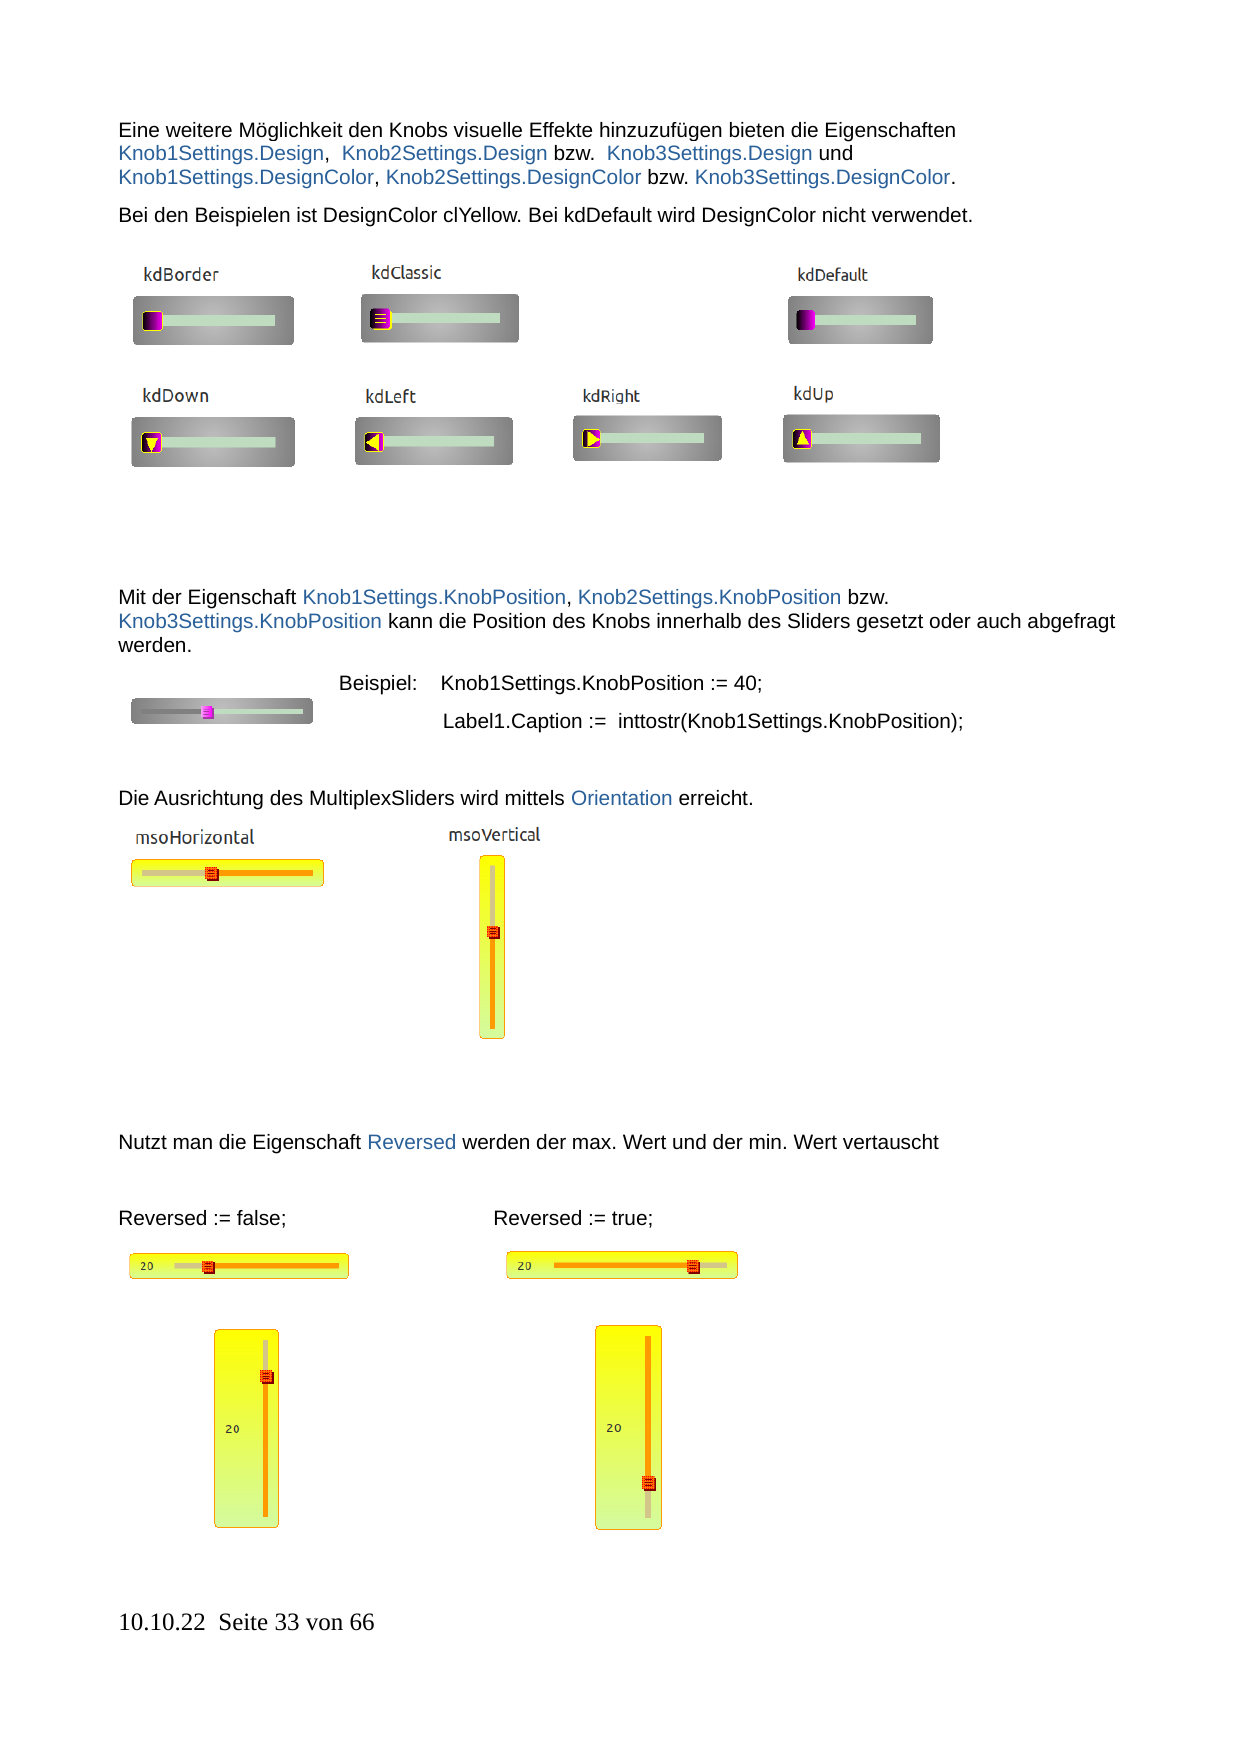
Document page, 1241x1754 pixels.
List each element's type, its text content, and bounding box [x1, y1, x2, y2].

picture [116, 380, 307, 482]
picture [117, 1241, 360, 1289]
picture [496, 1237, 748, 1289]
picture [119, 824, 338, 897]
text Nutzt man die Eigenschaft Reversed werden der max. Wert und der min. Wert vertauscht [118, 1130, 1122, 1154]
picture [340, 379, 522, 477]
text Beispiel: Knob1Settings.KnobPosition := 40; [118, 671, 1122, 695]
text Bei den Beispielen ist DesignColor clYellow. Bei kdDefault wird DesignColor nicht verwendet. [118, 204, 1122, 227]
picture [430, 817, 559, 1055]
picture [576, 1311, 681, 1541]
text Reversed := false; Reversed := true; [118, 1207, 1122, 1230]
picture [118, 684, 328, 736]
picture [770, 379, 953, 475]
text Mit der Eigenschaft Knob1Settings.KnobPosition, Knob2Settings.KnobPosition bzw. Knob3Settings.KnobPosition kann die Position des Knobs innerhalb des Sliders gesetzt oder auch abgefragt werden. [118, 586, 1122, 657]
text Eine weitere Möglichkeit den Knobs visuelle Effekte hinzuzufügen bieten die Eigenschaften Knob1Settings.Design, Knob2Settings.Design bzw. Knob3Settings.Design und Knob1Settings.DesignColor, Knob2Settings.DesignColor bzw. Knob3Settings.DesignColor. [118, 118, 1122, 189]
text Die Ausrichtung des MultiplexSliders wird mittels Orientation erreicht. [118, 786, 1122, 810]
picture [558, 378, 735, 475]
picture [184, 1313, 290, 1544]
text Label1.Caption := inttostr(Knob1Settings.KnobPosition); [328, 710, 1122, 733]
picture [767, 262, 947, 352]
picture [114, 253, 307, 357]
picture [339, 255, 530, 356]
